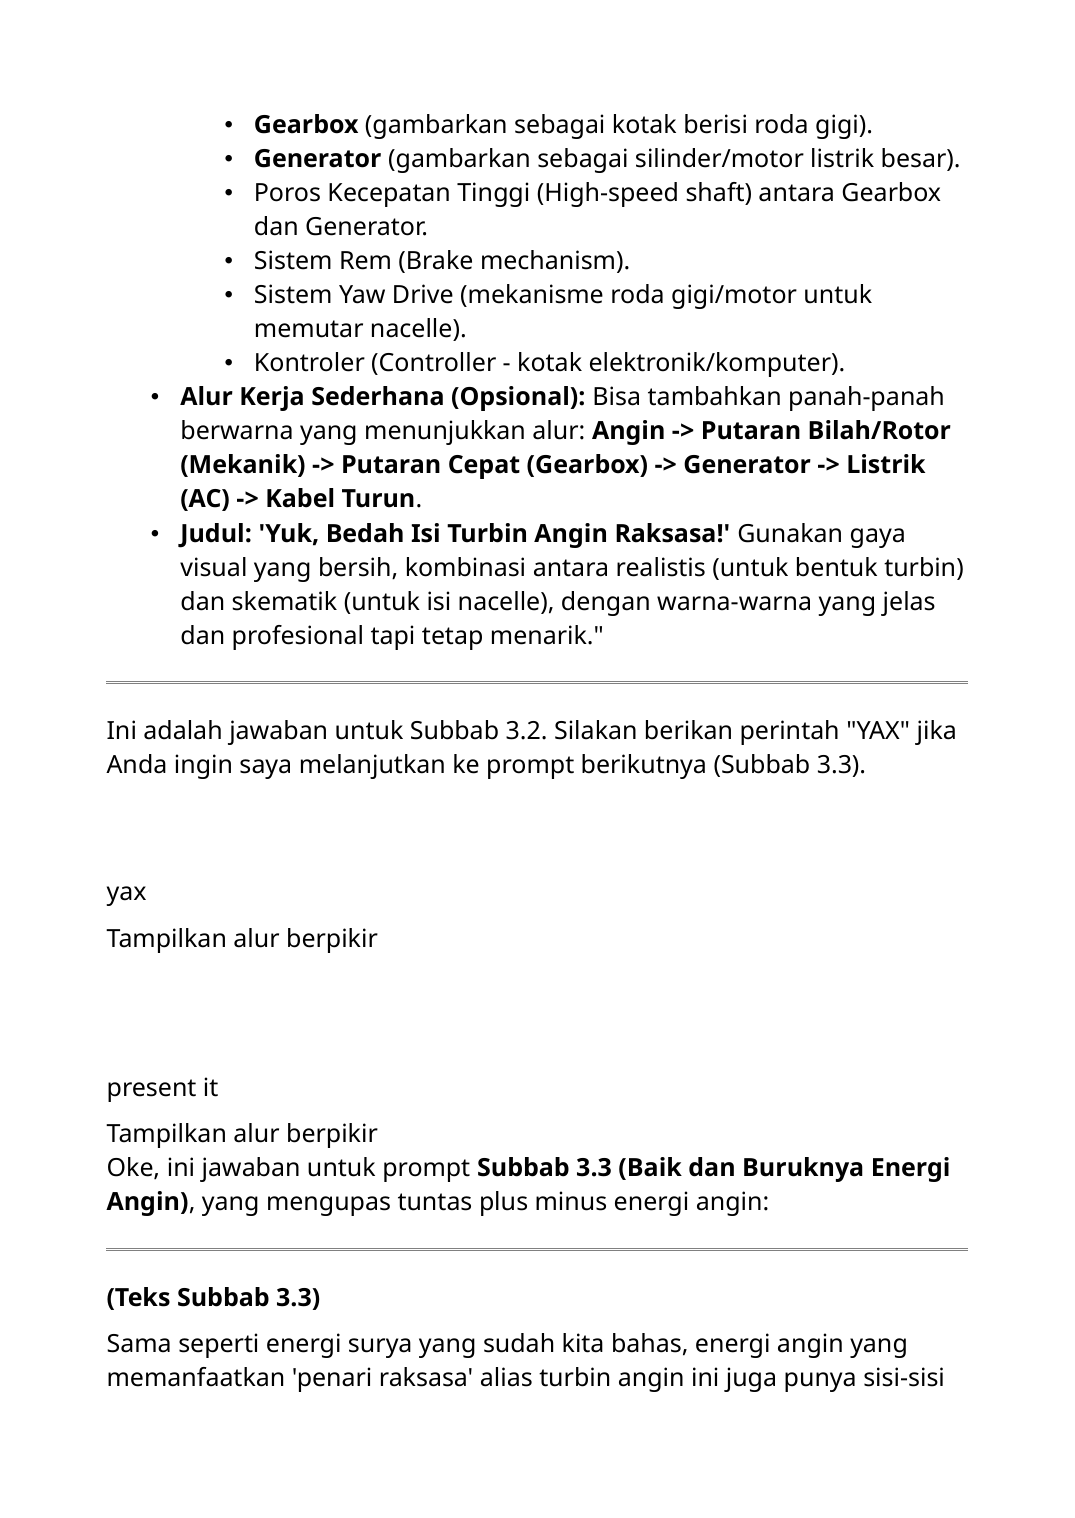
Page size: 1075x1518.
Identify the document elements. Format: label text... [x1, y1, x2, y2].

list Kontroler (Controller - kotak elektronik/komputer). [224, 345, 968, 379]
list Poros Kecepatan Tinggi (High-speed shaft) antara Gearbox dan Generator. [224, 174, 968, 243]
list Judul: 'Yuk, Bedah Isi Turbin Angin Raksasa!' Gunakan gaya visual yang bersih, kombinasi antara realistis (untuk bentuk turbin) dan skematik (untuk isi nacelle), dengan warna-warna yang jelas dan profesional tapi tetap menarik." [151, 515, 968, 651]
text Tampilkan alur berpikir [106, 1116, 968, 1150]
list Alur Kerja Sederhana (Opsional): Bisa tambahkan panah-panah berwarna yang menunjukkan alur: Angin -> Putaran Bilah/Rotor (Mekanik) -> Putaran Cepat (Gearbox) -> Generator -> Listrik (AC) -> Kabel Turun. [151, 379, 968, 515]
list Gearbox (gambarkan sebagai kotak berisi roda gigi). [224, 106, 968, 141]
list Sistem Yaw Drive (mekanisme roda gigi/motor untuk memutar nacelle). [224, 277, 968, 345]
list Generator (gambarkan sebagai silinder/motor listrik besar). [224, 141, 968, 174]
list Sistem Rem (Brake mechanism). [224, 243, 968, 277]
text (Teks Subbab 3.3) [106, 1279, 968, 1313]
text present it [106, 1069, 968, 1103]
text Oke, ini jawaban untuk prompt Subbab 3.3 (Baik dan Buruknya Energi Angin), yang mengupas tuntas plus minus energi angin: [106, 1150, 968, 1218]
text Tampilkan alur berpikir [106, 921, 968, 955]
text Sama seperti energi surya yang sudah kita bahas, energi angin yang memanfaatkan 'penari raksasa' alias turbin angin ini juga punya sisi-sisi [106, 1326, 968, 1394]
text yax [106, 874, 968, 908]
text Ini adalah jawaban untuk Subbab 3.2. Silakan berikan perintah "YAX" jika Anda ingin saya melanjutkan ke prompt berikutnya (Subbab 3.3). [106, 713, 968, 781]
